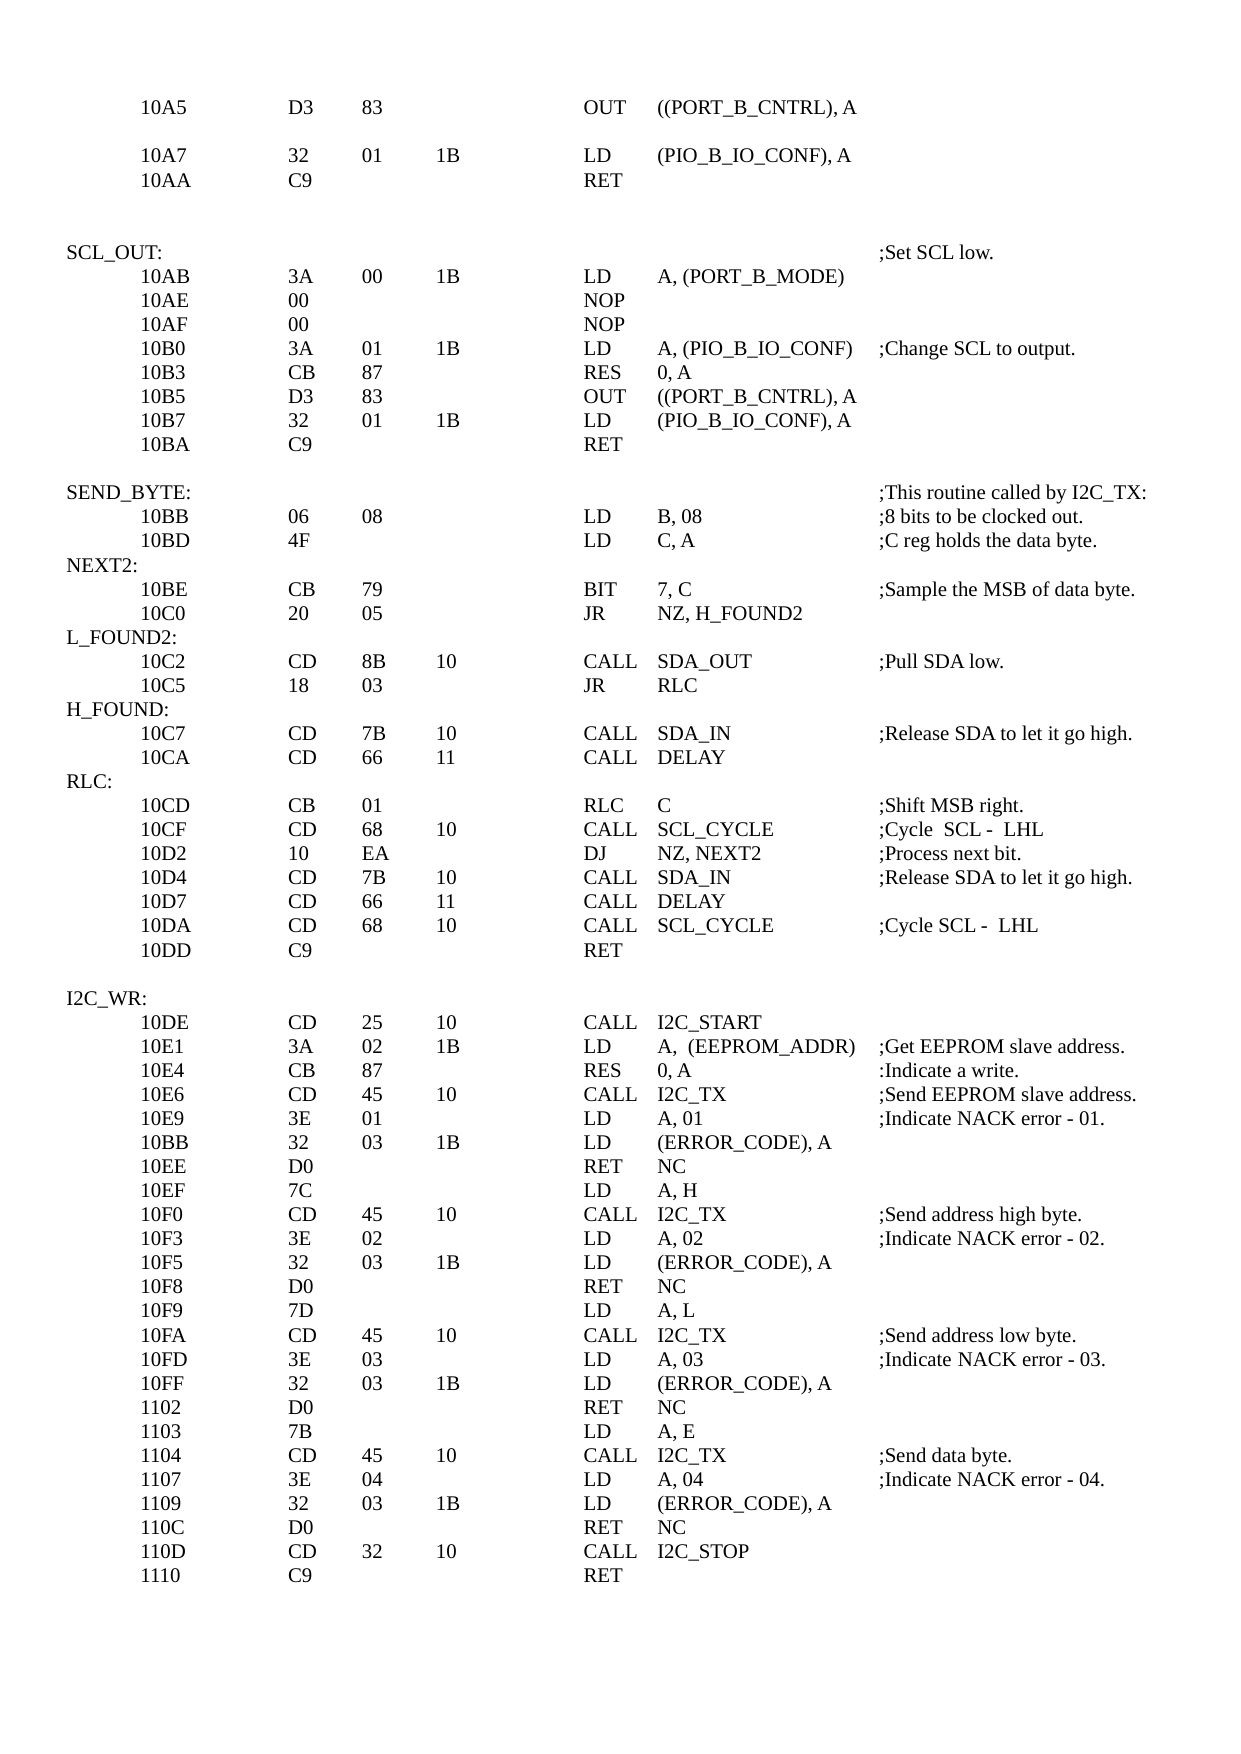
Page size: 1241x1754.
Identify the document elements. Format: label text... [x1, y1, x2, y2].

text 10F8 D0 RET NC [66, 1274, 1172, 1298]
text 10A7 32 01 1B LD (PIO_B_IO_CONF), A [66, 143, 1172, 167]
text 10FA CD 45 10 CALL I2C_TX ;Send address low byte. [66, 1322, 1172, 1347]
text 10BB 06 08 LD B, 08 ;8 bits to be clocked out. [66, 504, 1172, 528]
text 10CD CB 01 RLC C ;Shift MSB right. [66, 793, 1172, 817]
text 10EE D0 RET NC [66, 1154, 1172, 1178]
text 10C0 20 05 JR NZ, H_FOUND2 [66, 601, 1172, 625]
text 10C7 CD 7B 10 CALL SDA_IN ;Release SDA to let it go high. [66, 721, 1172, 745]
text 10D7 CD 66 11 CALL DELAY [66, 889, 1172, 913]
text 1104 CD 45 10 CALL I2C_TX ;Send data byte. [66, 1443, 1172, 1467]
text 10B3 CB 87 RES 0, A [66, 360, 1172, 384]
text 10F3 3E 02 LD A, 02 ;Indicate NACK error - 02. [66, 1226, 1172, 1250]
text 10F5 32 03 1B LD (ERROR_CODE), A [66, 1250, 1172, 1274]
text 1110 C9 RET [66, 1563, 1172, 1587]
text L_FOUND2: [66, 625, 1172, 649]
text H_FOUND: [66, 697, 1172, 721]
text 10F9 7D LD A, L [66, 1298, 1172, 1322]
text 1102 D0 RET NC [66, 1395, 1172, 1419]
text 1109 32 03 1B LD (ERROR_CODE), A [66, 1491, 1172, 1515]
text 10AB 3A 00 1B LD A, (PORT_B_MODE) [66, 264, 1172, 288]
text I2C_WR: [66, 986, 1172, 1010]
text 10BB 32 03 1B LD (ERROR_CODE), A [66, 1130, 1172, 1154]
text RLC: [66, 769, 1172, 793]
text 10AE 00 NOP [66, 288, 1172, 312]
text SCL_OUT: ;Set SCL low. [66, 240, 1172, 264]
text 10AA C9 RET [66, 167, 1172, 192]
text 10BE CB 79 BIT 7, C ;Sample the MSB of data byte. [66, 577, 1172, 601]
text 10D2 10 EA DJ NZ, NEXT2 ;Process next bit. [66, 841, 1172, 865]
text 10FD 3E 03 LD A, 03 ;Indicate NACK error - 03. [66, 1347, 1172, 1371]
text 10DA CD 68 10 CALL SCL_CYCLE ;Cycle SCL - LHL [66, 913, 1172, 937]
text 10A5 D3 83 OUT ((PORT_B_CNTRL), A [66, 95, 1172, 119]
text 10D4 CD 7B 10 CALL SDA_IN ;Release SDA to let it go high. [66, 865, 1172, 889]
text SEND_BYTE: ;This routine called by I2C_TX: [66, 480, 1172, 504]
text 10FF 32 03 1B LD (ERROR_CODE), A [66, 1371, 1172, 1395]
text 10B7 32 01 1B LD (PIO_B_IO_CONF), A [66, 408, 1172, 432]
text 1103 7B LD A, E [66, 1419, 1172, 1443]
text 1107 3E 04 LD A, 04 ;Indicate NACK error - 04. [66, 1467, 1172, 1491]
text 10E9 3E 01 LD A, 01 ;Indicate NACK error - 01. [66, 1106, 1172, 1130]
text 110D CD 32 10 CALL I2C_STOP [66, 1539, 1172, 1563]
text 10AF 00 NOP [66, 312, 1172, 336]
text 10F0 CD 45 10 CALL I2C_TX ;Send address high byte. [66, 1202, 1172, 1226]
text 10BD 4F LD C, A ;C reg holds the data byte. [66, 528, 1172, 552]
text 10B0 3A 01 1B LD A, (PIO_B_IO_CONF) ;Change SCL to output. [66, 336, 1172, 360]
text 10DE CD 25 10 CALL I2C_START [66, 1010, 1172, 1034]
text 10BA C9 RET [66, 432, 1172, 456]
text 10E6 CD 45 10 CALL I2C_TX ;Send EEPROM slave address. [66, 1082, 1172, 1106]
text 10CF CD 68 10 CALL SCL_CYCLE ;Cycle SCL - LHL [66, 817, 1172, 841]
text 10E1 3A 02 1B LD A, (EEPROM_ADDR) ;Get EEPROM slave address. [66, 1034, 1172, 1058]
text NEXT2: [66, 552, 1172, 577]
text 10B5 D3 83 OUT ((PORT_B_CNTRL), A [66, 384, 1172, 408]
text 10CA CD 66 11 CALL DELAY [66, 745, 1172, 769]
text 10DD C9 RET [66, 937, 1172, 962]
text 10E4 CB 87 RES 0, A :Indicate a write. [66, 1058, 1172, 1082]
text 10C2 CD 8B 10 CALL SDA_OUT ;Pull SDA low. [66, 649, 1172, 673]
text 10EF 7C LD A, H [66, 1178, 1172, 1202]
text 110C D0 RET NC [66, 1515, 1172, 1539]
text 10C5 18 03 JR RLC [66, 673, 1172, 697]
